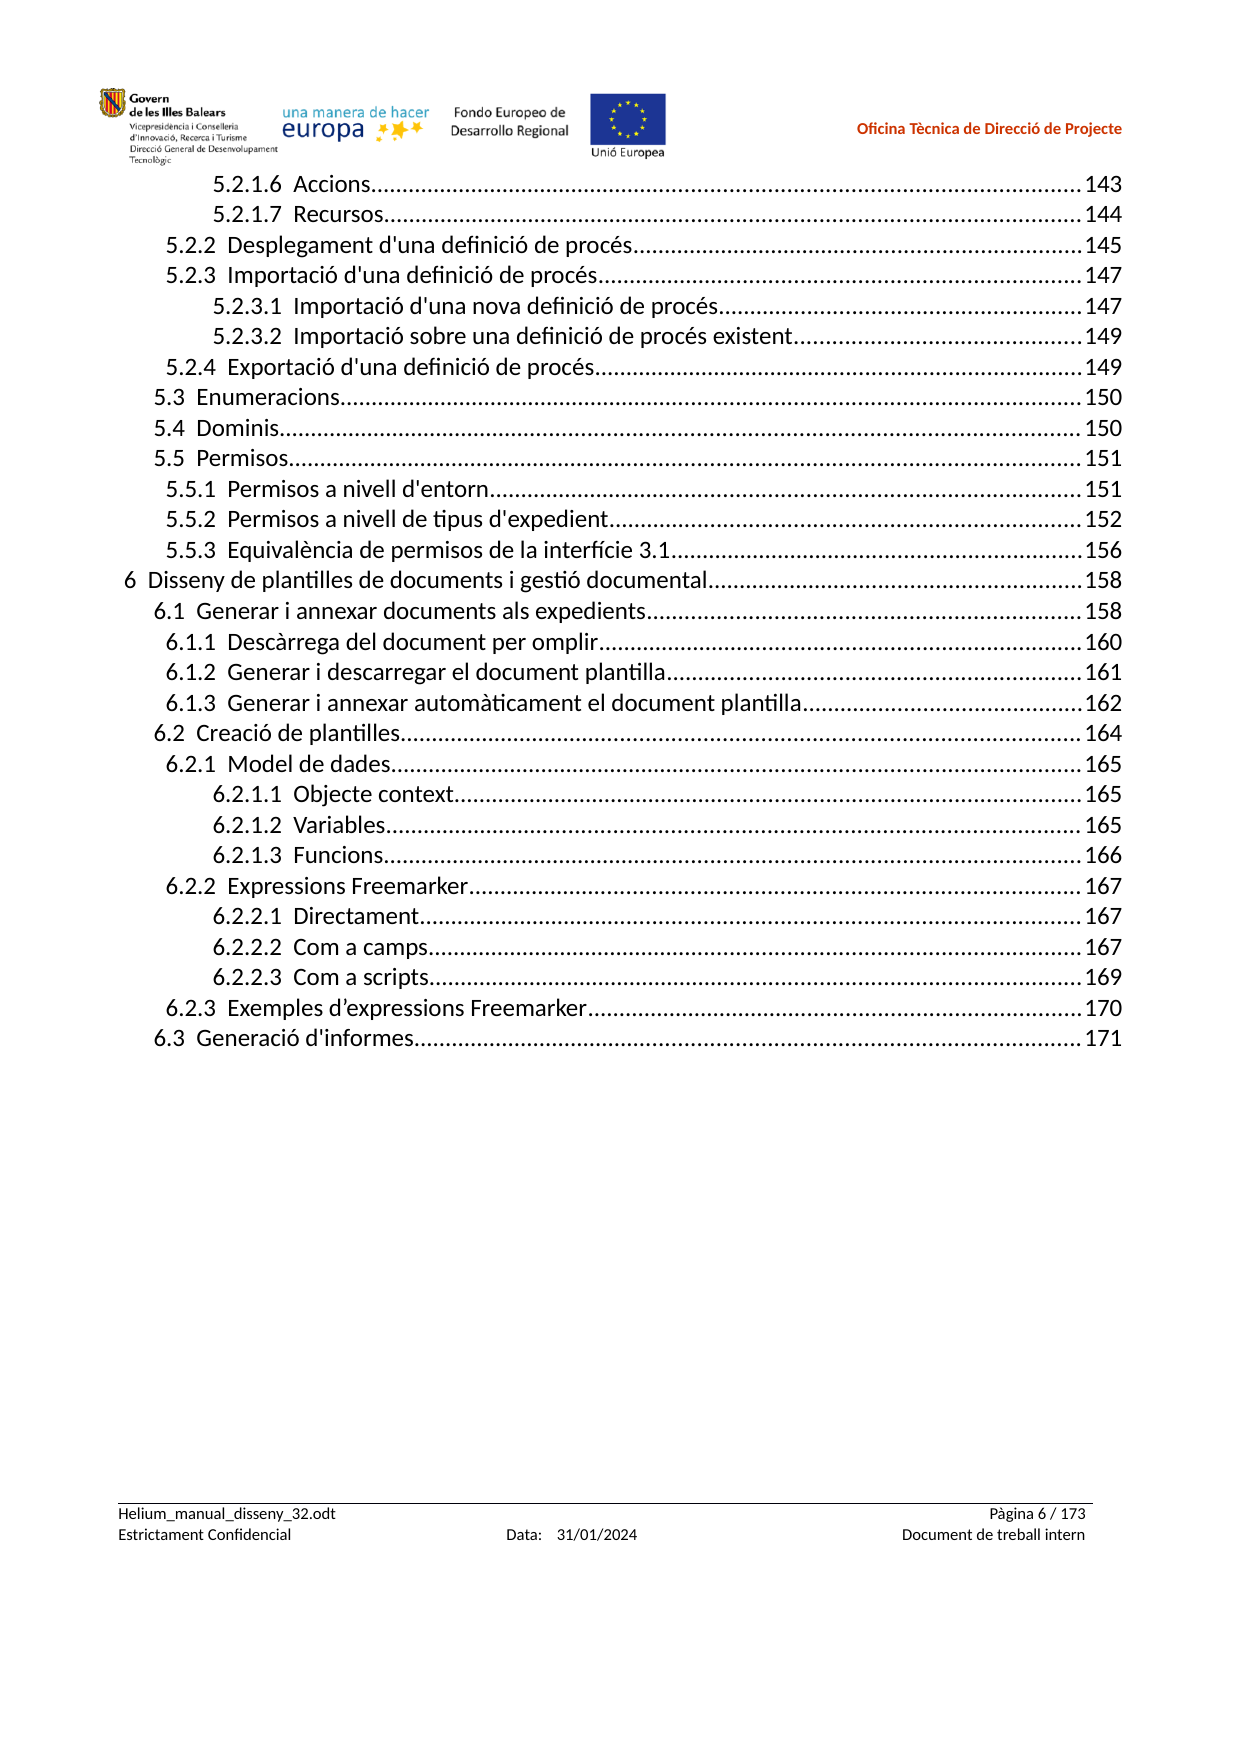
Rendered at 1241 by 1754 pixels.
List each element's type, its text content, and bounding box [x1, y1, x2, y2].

text 5.2.3.1 Importació d'una nova definició de procés 147 [207, 290, 1122, 321]
text 6.2 Creació de plantilles 164 [148, 717, 1122, 748]
text 6.3 Generació d'informes 171 [148, 1022, 1122, 1053]
text 5.2.1.6 Accions 143 [207, 168, 1122, 198]
text 5.5.2 Permisos a nivell de tipus d'expedient 152 [160, 504, 1122, 534]
text 6.1.2 Generar i descarregar el document plantilla 161 [160, 656, 1122, 687]
text 6.2.2 Expressions Freemarker 167 [160, 870, 1122, 900]
text 5.5.3 Equivalència de permisos de la interfície 3.1 156 [160, 534, 1122, 565]
text 5.5.1 Permisos a nivell d'entorn 151 [160, 473, 1122, 504]
text 6.2.2.1 Directament 167 [207, 900, 1122, 931]
text 6.2.3 Exemples d’expressions Freemarker 170 [160, 992, 1122, 1022]
text 5.2.4 Exportació d'una definició de procés 149 [160, 351, 1122, 382]
text 6.2.2.3 Com a scripts 169 [207, 961, 1122, 992]
text 5.2.3 Importació d'una definició de procés 147 [160, 259, 1122, 290]
text 6 Disseny de plantilles de documents i gestió documental 158 [118, 565, 1122, 595]
text 5.4 Dominis 150 [148, 412, 1122, 443]
text 5.2.3.2 Importació sobre una definició de procés existent 149 [207, 321, 1122, 351]
text 5.2.1.7 Recursos 144 [207, 198, 1122, 229]
text 5.3 Enumeracions 150 [148, 382, 1122, 412]
text 6.1.3 Generar i annexar automàticament el document plantilla 162 [160, 687, 1122, 717]
text 6.2.1.3 Funcions 166 [207, 839, 1122, 870]
text 6.1 Generar i annexar documents als expedients 158 [148, 595, 1122, 626]
text 5.5 Permisos 151 [148, 443, 1122, 473]
text 6.1.1 Descàrrega del document per omplir 160 [160, 626, 1122, 656]
text 6.2.2.2 Com a camps 167 [207, 931, 1122, 961]
text 6.2.1.2 Variables 165 [207, 809, 1122, 839]
picture [99, 87, 668, 166]
text 5.2.2 Desplegament d'una definició de procés 145 [160, 229, 1122, 259]
text 6.2.1 Model de dades 165 [160, 748, 1122, 778]
text 6.2.1.1 Objecte context 165 [207, 778, 1122, 809]
